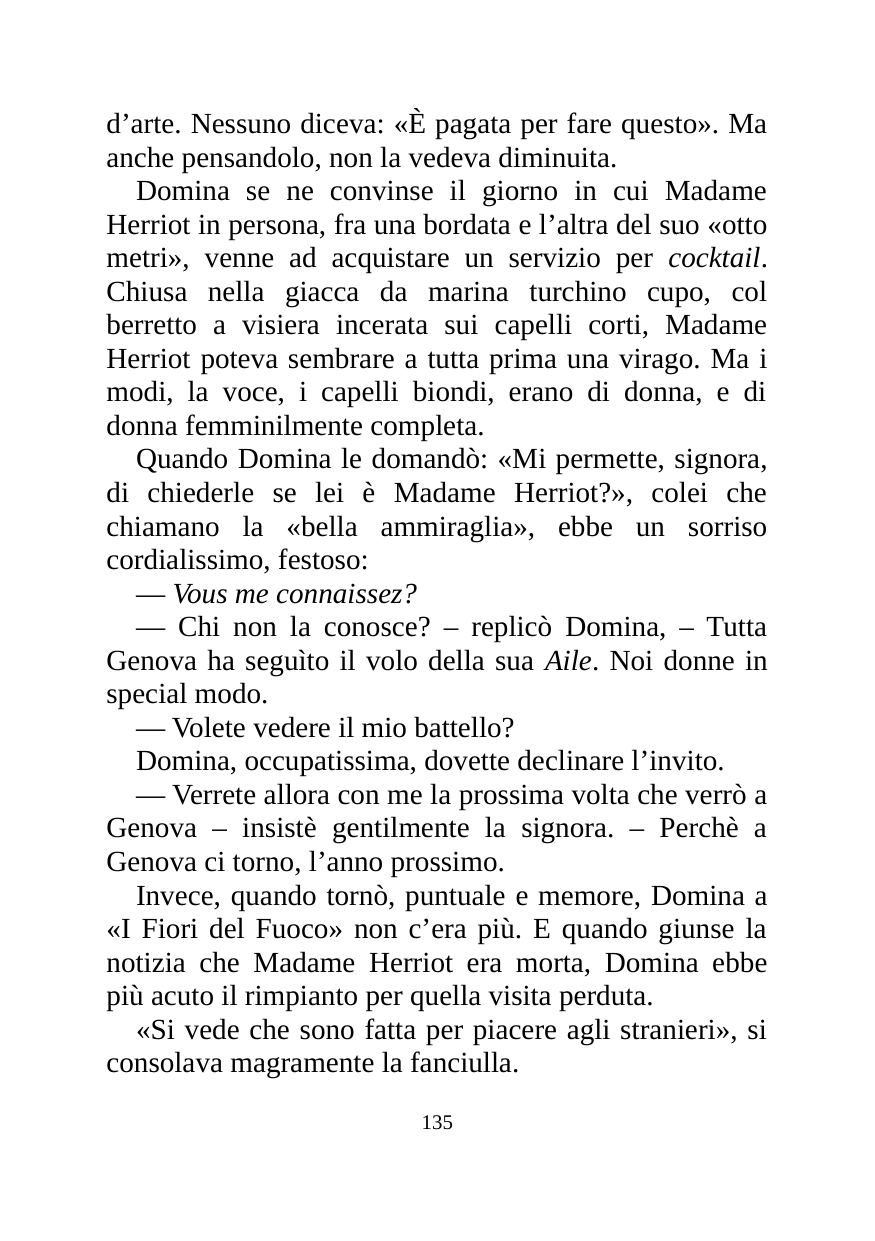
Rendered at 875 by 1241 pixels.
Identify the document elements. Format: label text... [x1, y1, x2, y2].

text — Volete vedere il mio battello? [106, 710, 768, 743]
text — Vous me connaissez? [106, 576, 768, 609]
text Domina se ne convinse il giorno in cui Madame Herriot in persona, fra una bordata e l’altra del suo «otto metri», venne ad acquistare un servizio per cocktail. Chiusa nella giacca da marina turchino cupo, col berretto a visiera incerata sui capelli corti, Madame Herriot poteva sembrare a tutta prima una virago. Ma i modi, la voce, i capelli biondi, erano di donna, e di donna femminilmente completa. [106, 173, 768, 442]
text — Chi non la conosce? – replicò Domina, – Tutta Genova ha seguìto il volo della sua Aile. Noi donne in special modo. [106, 609, 768, 710]
text «Si vede che sono fatta per piacere agli stranieri», si consolava magramente la fanciulla. [106, 1012, 768, 1079]
text — Verrete allora con me la prossima volta che verrò a Genova – insistè gentilmente la signora. – Perchè a Genova ci torno, l’anno prossimo. [106, 777, 768, 878]
text Quando Domina le domandò: «Mi permette, signora, di chiederle se lei è Madame Herriot?», colei che chiamano la «bella ammiraglia», ebbe un sorriso cordialissimo, festoso: [106, 442, 768, 576]
text Invece, quando tornò, puntuale e memore, Domina a «I Fiori del Fuoco» non c’era più. E quando giunse la notizia che Madame Herriot era morta, Domina ebbe più acuto il rimpianto per quella visita perduta. [106, 878, 768, 1012]
text Domina, occupatissima, dovette declinare l’invito. [106, 743, 768, 777]
text d’arte. Nessuno diceva: «È pagata per fare questo». Ma anche pensandolo, non la vedeva diminuita. [106, 106, 768, 173]
